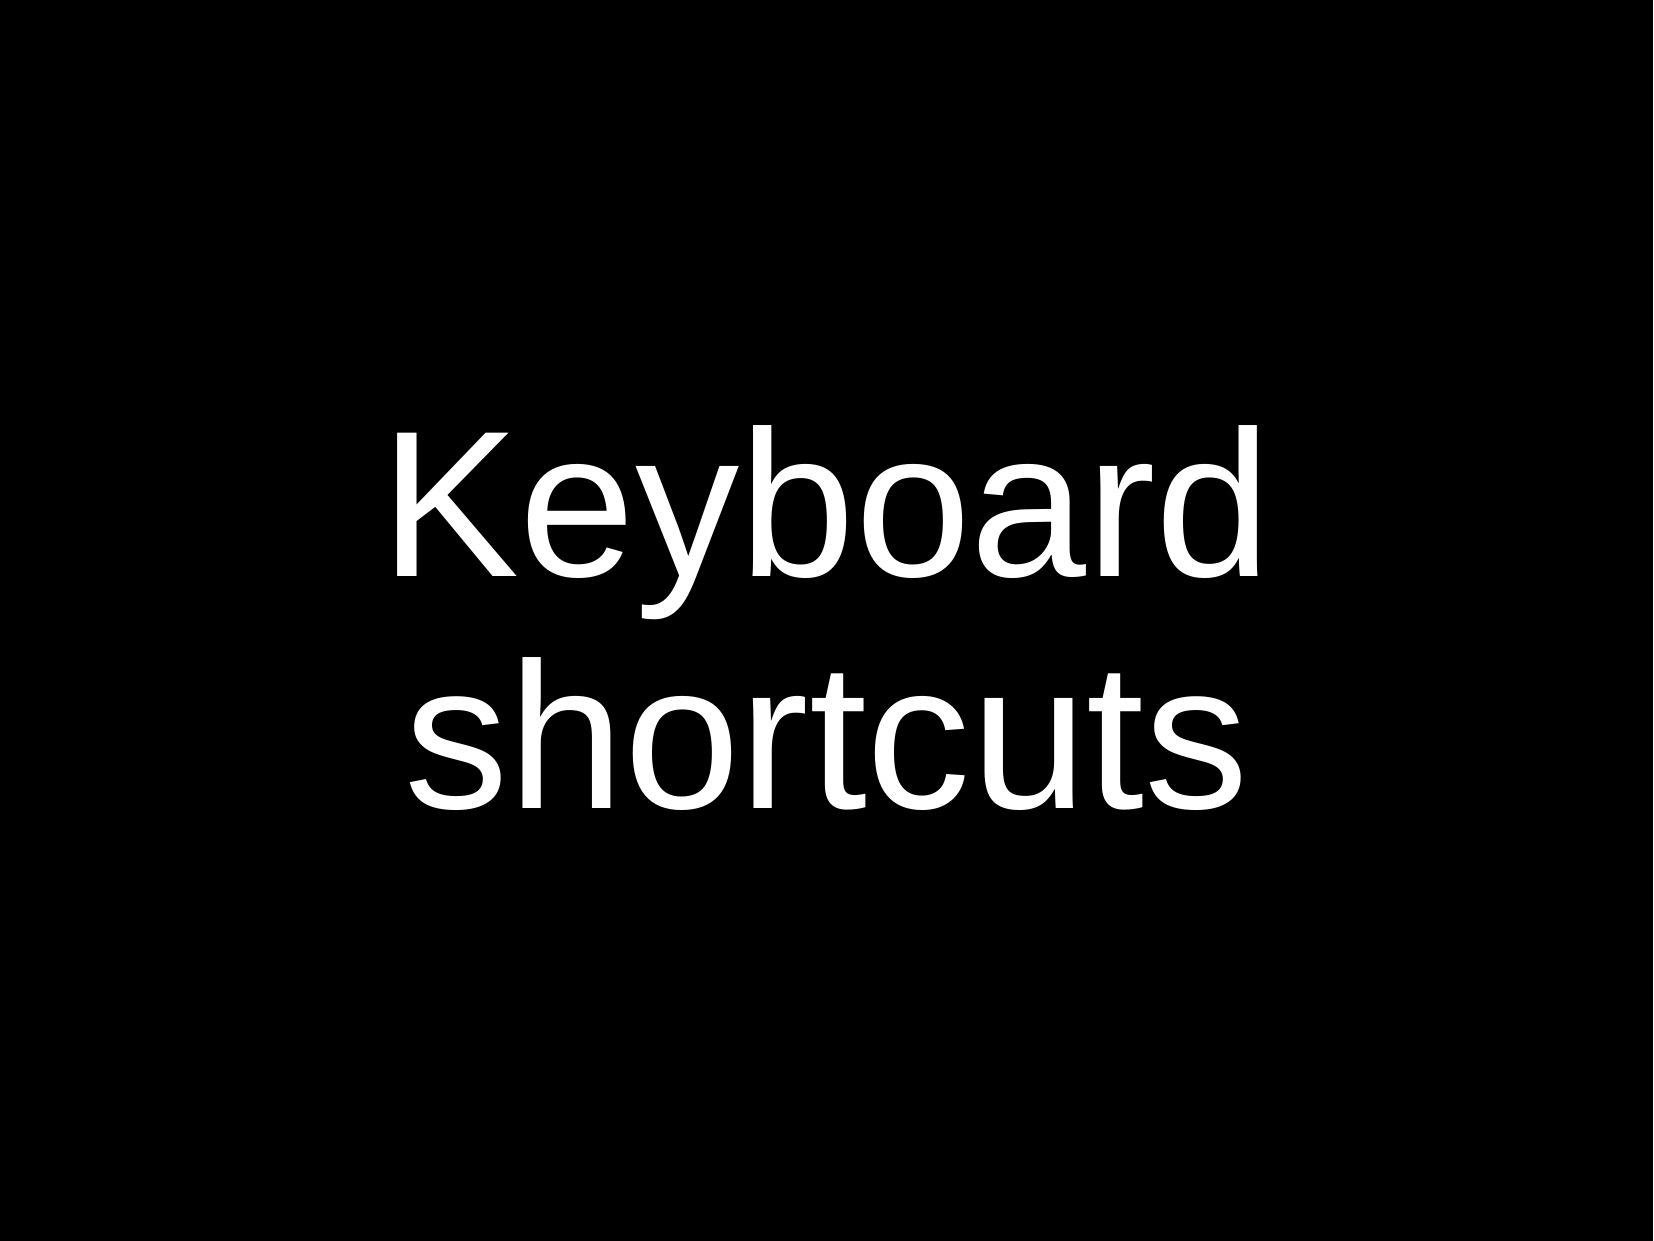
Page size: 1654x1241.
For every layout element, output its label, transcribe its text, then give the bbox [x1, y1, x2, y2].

title Keyboard shortcuts [82, 101, 1571, 1140]
